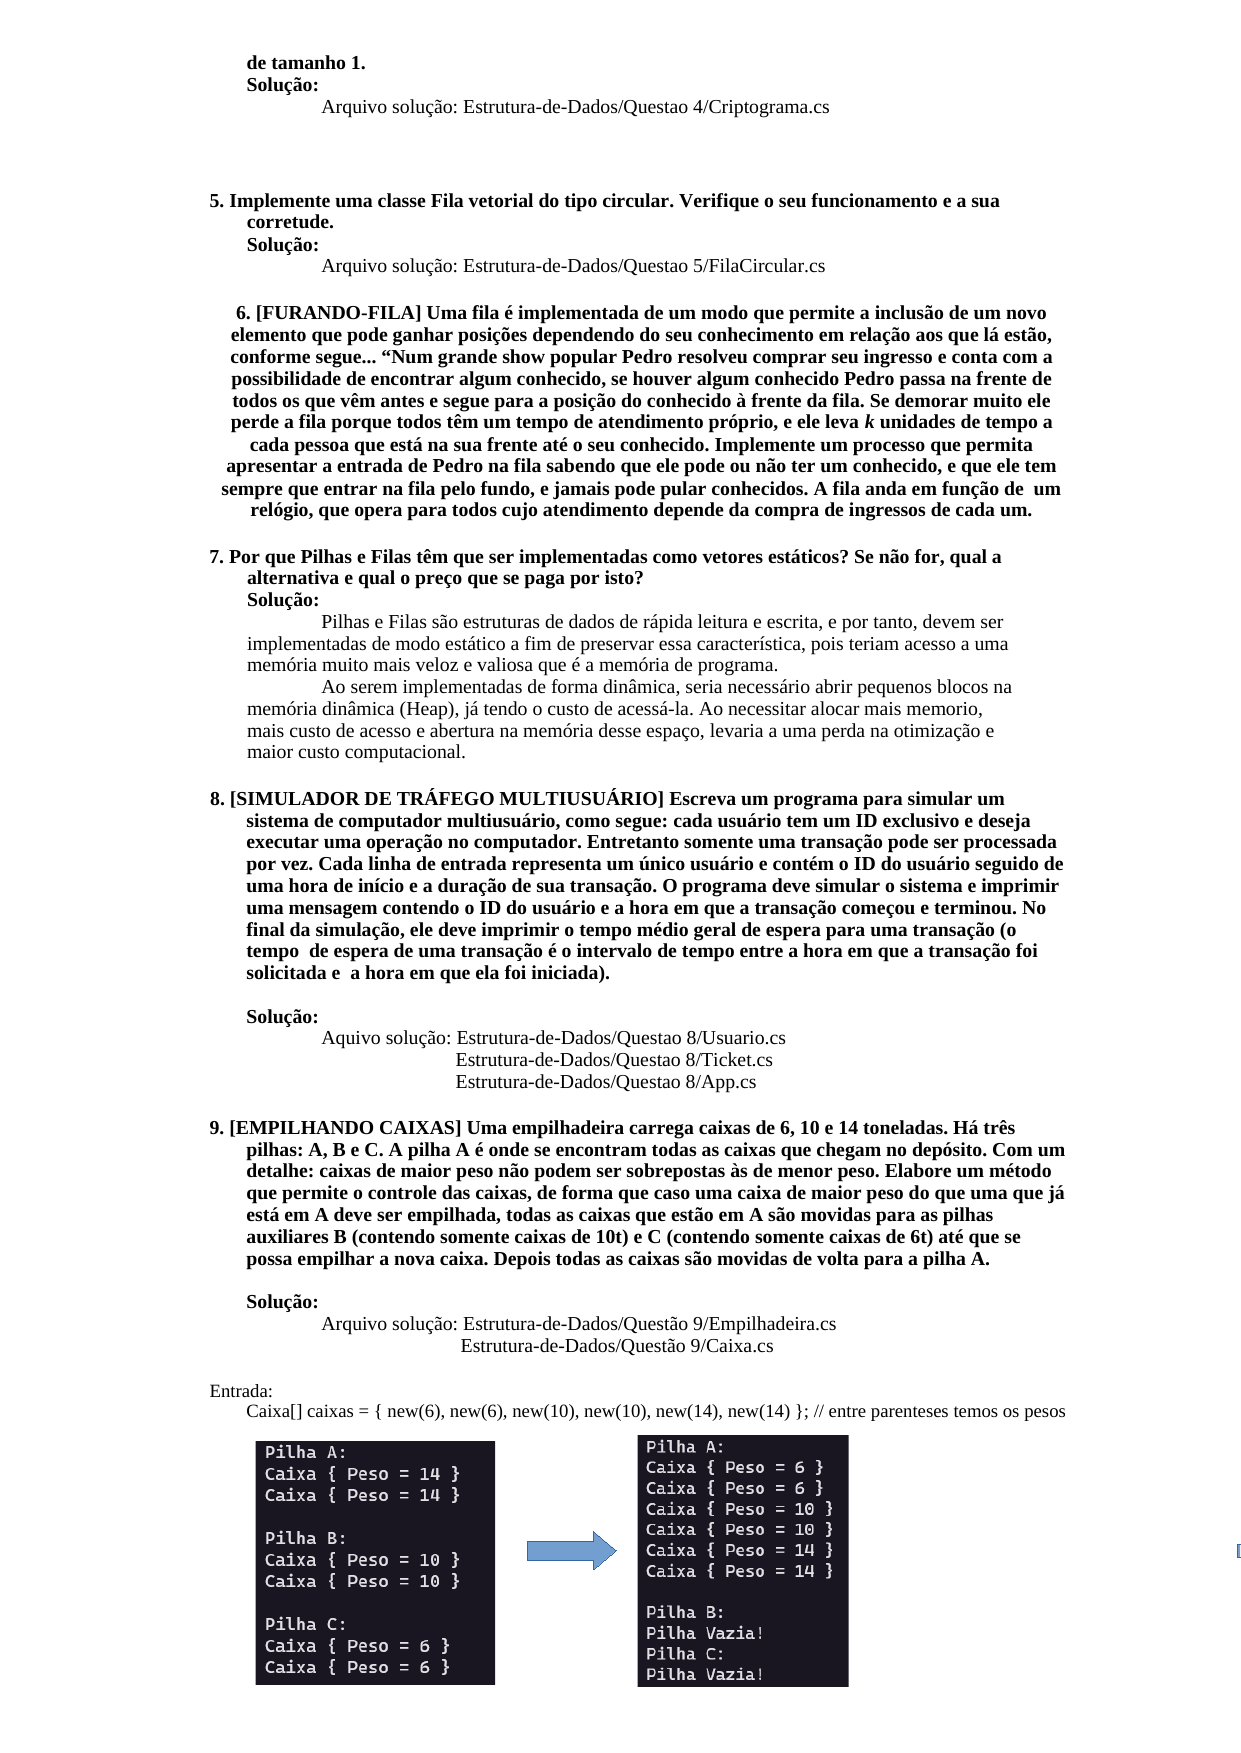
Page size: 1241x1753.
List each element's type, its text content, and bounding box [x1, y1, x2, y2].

text 5. Implemente uma classe Fila vetorial do tipo circular. Verifique o seu funcionamento e a sua corretude. Solução: Arquivo solução: Estrutura-de-Dados/Questao 5/FilaCircular.cs [209, 189, 1016, 277]
text 6. [FURANDO-FILA] Uma fila é implementada de um modo que permite a inclusão de um novo elemento que pode ganhar posições dependendo do seu conhecimento em relação aos que lá estão, conforme segue... “Num grande show popular Pedro resolveu comprar seu ingresso e conta com a possibilidade de encontrar algum conhecido, se houver algum conhecido Pedro passa na frente de todos os que vêm antes e segue para a posição do conhecido à frente da fila. Se demorar muito ele perde a fila porque todos têm um tempo de atendimento próprio, e ele leva k unidades de tempo a cada pessoa que está na sua frente até o seu conhecido. Implemente um processo que permita apresentar a entrada de Pedro na fila sabendo que ele pode ou não ter um conhecido, e que ele tem sempre que entrar na fila pelo fundo, e jamais pode pular conhecidos. A fila anda em função de um relógio, que opera para todos cujo atendimento depende da compra de ingressos de cada um. [209, 302, 1074, 521]
text de tamanho 1. Solução: Arquivo solução: Estrutura-de-Dados/Questao 4/Criptograma.cs [209, 52, 1072, 118]
text 7. Por que Pilhas e Filas têm que ser implementadas como vetores estáticos? Se não for, qual a alternativa e qual o preço que se paga por isto? Solução: Pilhas e Filas são estruturas de dados de rápida leitura e escrita, e por tanto, devem ser implementadas de modo estático a fim de preservar essa característica, pois teriam acesso a uma memória muito mais veloz e valiosa que é a memória de programa. Ao serem implementadas de forma dinâmica, seria necessário abrir pequenos blocos na memória dinâmica (Heap), já tendo o custo de acessá-la. Ao necessitar alocar mais memorio, mais custo de acesso e abertura na memória desse espaço, levaria a uma perda na otimização e maior custo computacional. [209, 546, 1020, 763]
text Entrada: Caixa[] caixas = { new(6), new(6), new(10), new(10), new(14), new(14) }; // entre parenteses temos os pesos [209, 1381, 1072, 1422]
picture [637, 1435, 849, 1687]
text 8. [SIMULADOR DE TRÁFEGO MULTIUSUÁRIO] Escreva um programa para simular um sistema de computador multiusuário, como segue: cada usuário tem um ID exclusivo e deseja executar uma operação no computador. Entretanto somente uma transação pode ser processada por vez. Cada linha de entrada representa um único usuário e contém o ID do usuário seguido de uma hora de início e a duração de sua transação. O programa deve simular o sistema e imprimir uma mensagem contendo o ID do usuário e a hora em que a transação começou e terminou. No final da simulação, ele deve imprimir o tempo médio geral de espera para uma transação (o tempo de espera de uma transação é o intervalo de tempo entre a hora em que a transação foi solicitada e a hora em que ela foi iniciada). Solução: Aquivo solução: Estrutura-de-Dados/Questao 8/Usuario.cs Estrutura-de-Dados/Questao 8/Ticket.cs Estrutura-de-Dados/Questao 8/App.cs [210, 788, 1069, 1093]
text 9. [EMPILHANDO CAIXAS] Uma empilhadeira carrega caixas de 6, 10 e 14 toneladas. Há três pilhas: A, B e C. A pilha A é onde se encontram todas as caixas que chegam no depósito. Com um detalhe: caixas de maior peso não podem ser sobrepostas às de menor peso. Elabore um método que permite o controle das caixas, de forma que caso uma caixa de maior peso do que uma que já está em A deve ser empilhada, todas as caixas que estão em A são movidas para as pilhas auxiliares B (contendo somente caixas de 10t) e C (contendo somente caixas de 6t) até que se possa empilhar a nova caixa. Depois todas as caixas são movidas de volta para a pilha A. Solução: Arquivo solução: Estrutura-de-Dados/Questão 9/Empilhadeira.cs Estrutura-de-Dados/Questão 9/Caixa.cs [209, 1117, 1072, 1356]
picture [255, 1441, 496, 1685]
